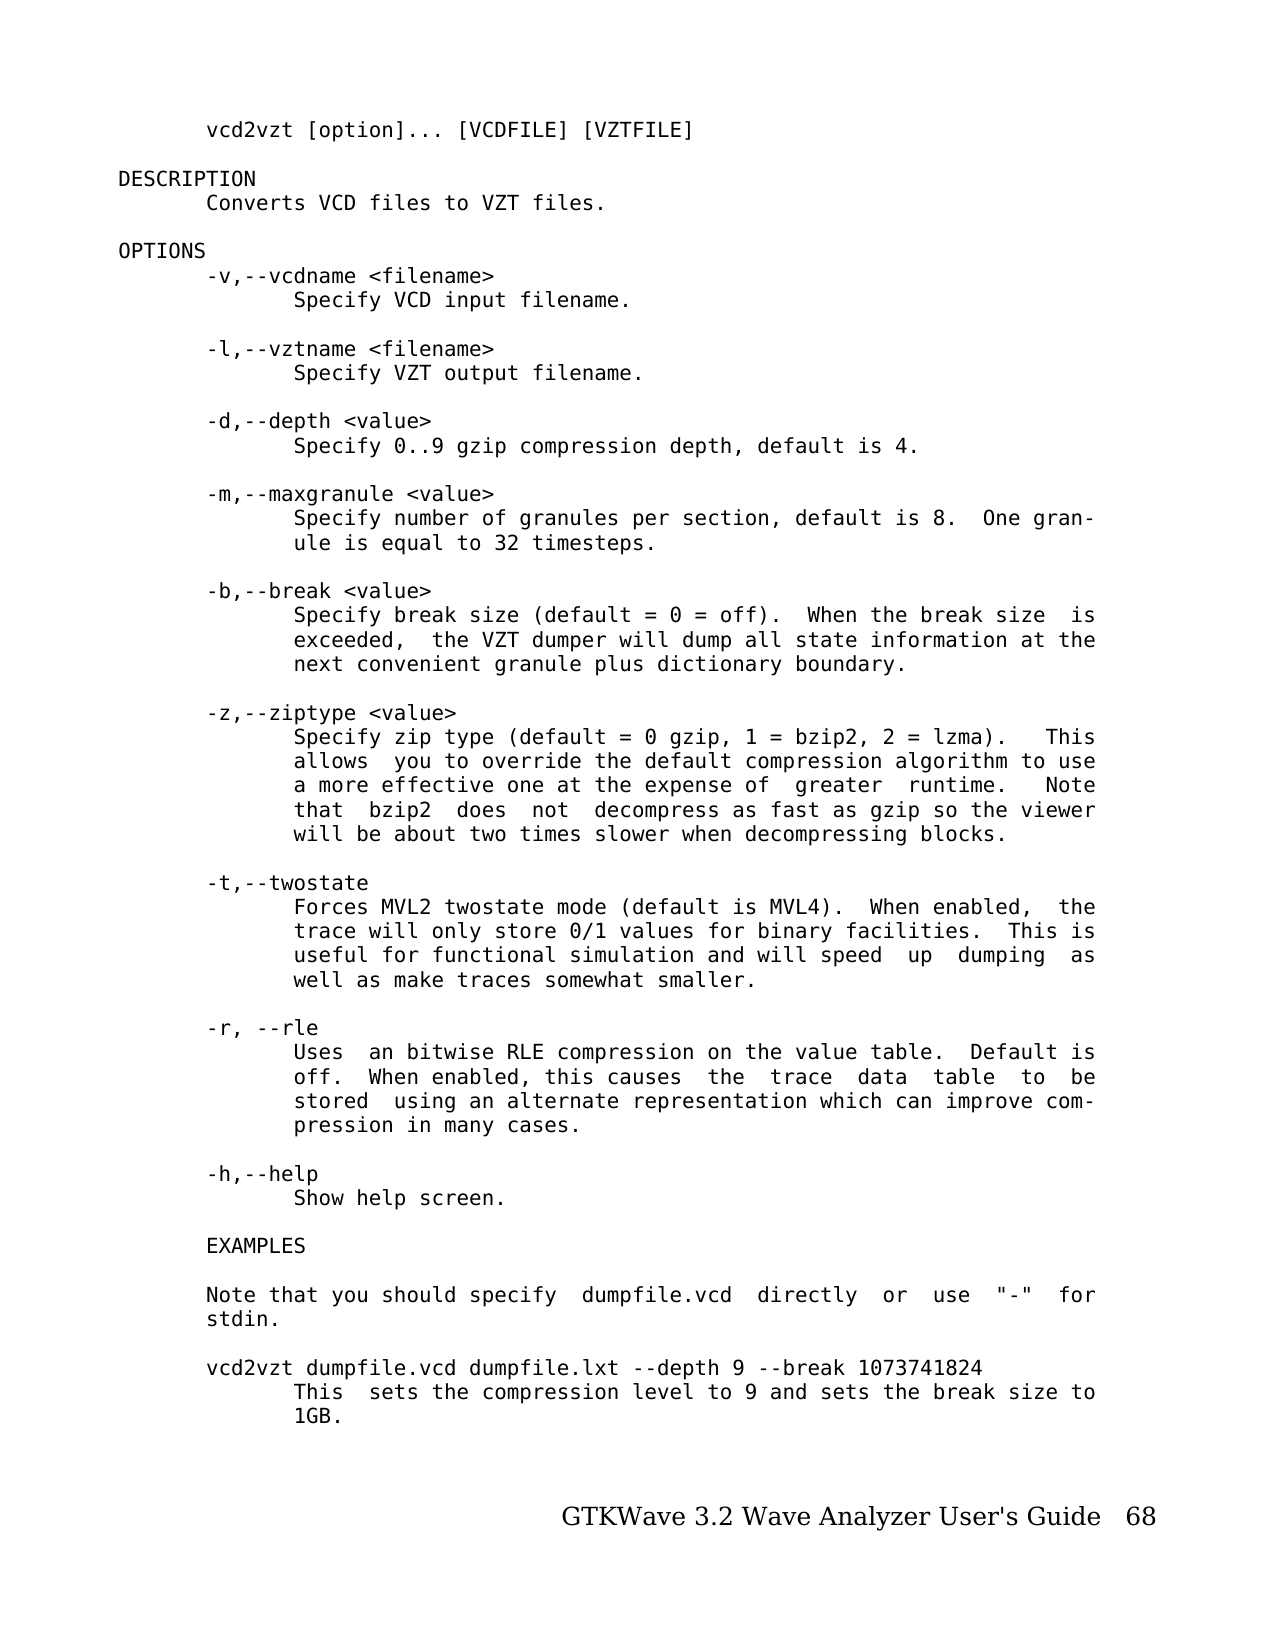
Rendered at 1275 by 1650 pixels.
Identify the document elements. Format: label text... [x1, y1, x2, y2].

text OPTIONS [118, 239, 1157, 264]
text Forces MVL2 twostate mode (default is MVL4). When enabled, the [118, 895, 1157, 919]
text DESCRIPTION [118, 167, 1157, 191]
text 1GB. [118, 1404, 1157, 1429]
text Uses an bitwise RLE compression on the value table. Default is [118, 1040, 1157, 1065]
text Specify number of granules per section, default is 8. One gran- [118, 506, 1157, 531]
text a more effective one at the expense of greater runtime. Note [118, 773, 1157, 798]
text This sets the compression level to 9 and sets the break size to [118, 1380, 1157, 1404]
text Specify VZT output filename. [118, 361, 1157, 385]
text Specify zip type (default = 0 gzip, 1 = bzip2, 2 = lzma). This [118, 725, 1157, 749]
text vcd2vzt [option]... [VCDFILE] [VZTFILE] [118, 118, 1157, 142]
text will be about two times slower when decompressing blocks. [118, 822, 1157, 846]
text Note that you should specify dumpfile.vcd directly or use "-" for [118, 1283, 1157, 1307]
text that bzip2 does not decompress as fast as gzip so the viewer [118, 798, 1157, 822]
text trace will only store 0/1 values for binary facilities. This is [118, 919, 1157, 943]
text Specify break size (default = 0 = off). When the break size is [118, 603, 1157, 628]
text off. When enabled, this causes the trace data table to be [118, 1065, 1157, 1089]
text ule is equal to 32 timesteps. [118, 531, 1157, 555]
text vcd2vzt dumpfile.vcd dumpfile.lxt --depth 9 --break 1073741824 [118, 1356, 1157, 1380]
text Converts VCD files to VZT files. [118, 191, 1157, 215]
text -r, --rle [118, 1016, 1157, 1040]
text -h,--help [118, 1162, 1157, 1186]
text -t,--twostate [118, 871, 1157, 895]
text -l,--vztname <filename> [118, 337, 1157, 361]
text exceeded, the VZT dumper will dump all state information at the [118, 628, 1157, 652]
text -z,--ziptype <value> [118, 701, 1157, 725]
text Specify 0..9 gzip compression depth, default is 4. [118, 434, 1157, 458]
text well as make traces somewhat smaller. [118, 968, 1157, 992]
text -m,--maxgranule <value> [118, 482, 1157, 506]
text Specify VCD input filename. [118, 288, 1157, 312]
text pression in many cases. [118, 1113, 1157, 1137]
text -v,--vcdname <filename> [118, 264, 1157, 288]
text stored using an alternate representation which can improve com- [118, 1089, 1157, 1113]
text -d,--depth <value> [118, 409, 1157, 434]
text -b,--break <value> [118, 579, 1157, 603]
text next convenient granule plus dictionary boundary. [118, 652, 1157, 676]
text Show help screen. [118, 1186, 1157, 1210]
text useful for functional simulation and will speed up dumping as [118, 943, 1157, 968]
text EXAMPLES [118, 1234, 1157, 1259]
text allows you to override the default compression algorithm to use [118, 749, 1157, 773]
text stdin. [118, 1307, 1157, 1332]
